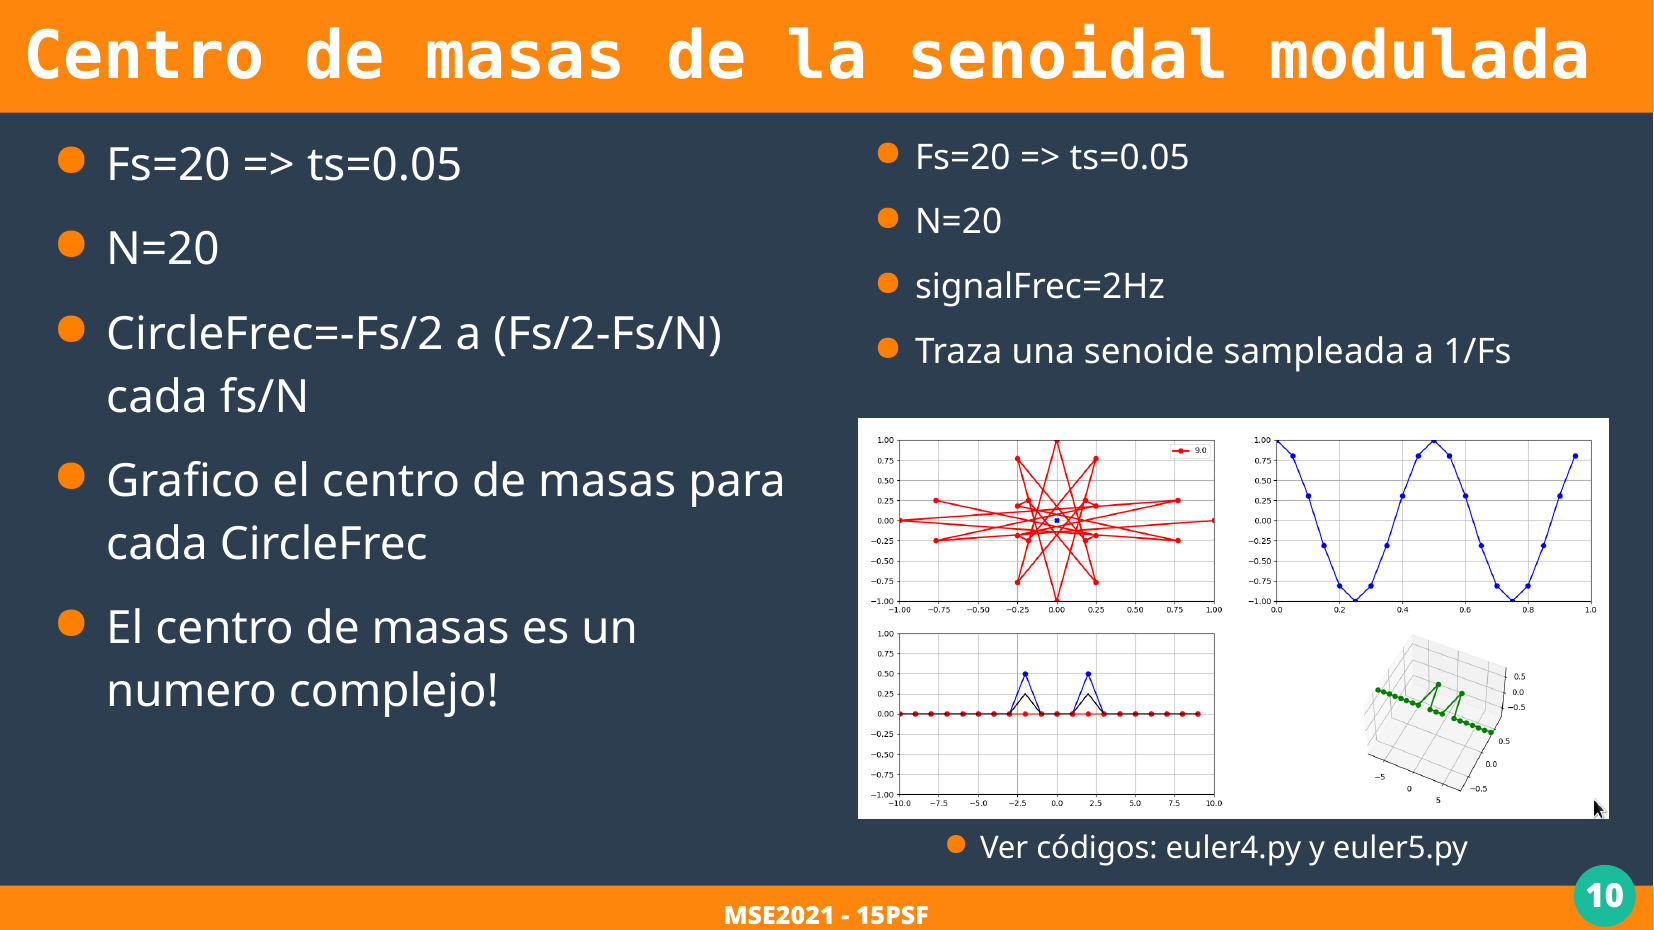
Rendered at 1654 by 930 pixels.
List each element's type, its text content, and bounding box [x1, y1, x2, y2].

list Fs=20 => ts=0.05 N=20 signalFrec=2Hz Traza una senoide sampleada a 1/Fs [860, 131, 1613, 376]
title Centro de masas de la senoidal modulada [23, 16, 1637, 113]
list Ver códigos: euler4.py y euler5.py [931, 825, 1495, 901]
picture [858, 418, 1609, 819]
list Fs=20 => ts=0.05 N=20 CircleFrec=-Fs/2 a (Fs/2-Fs/N) cada fs/N Grafico el centro de masas para cada CircleFrec El centro de masas es un numero complejo! [35, 131, 788, 826]
